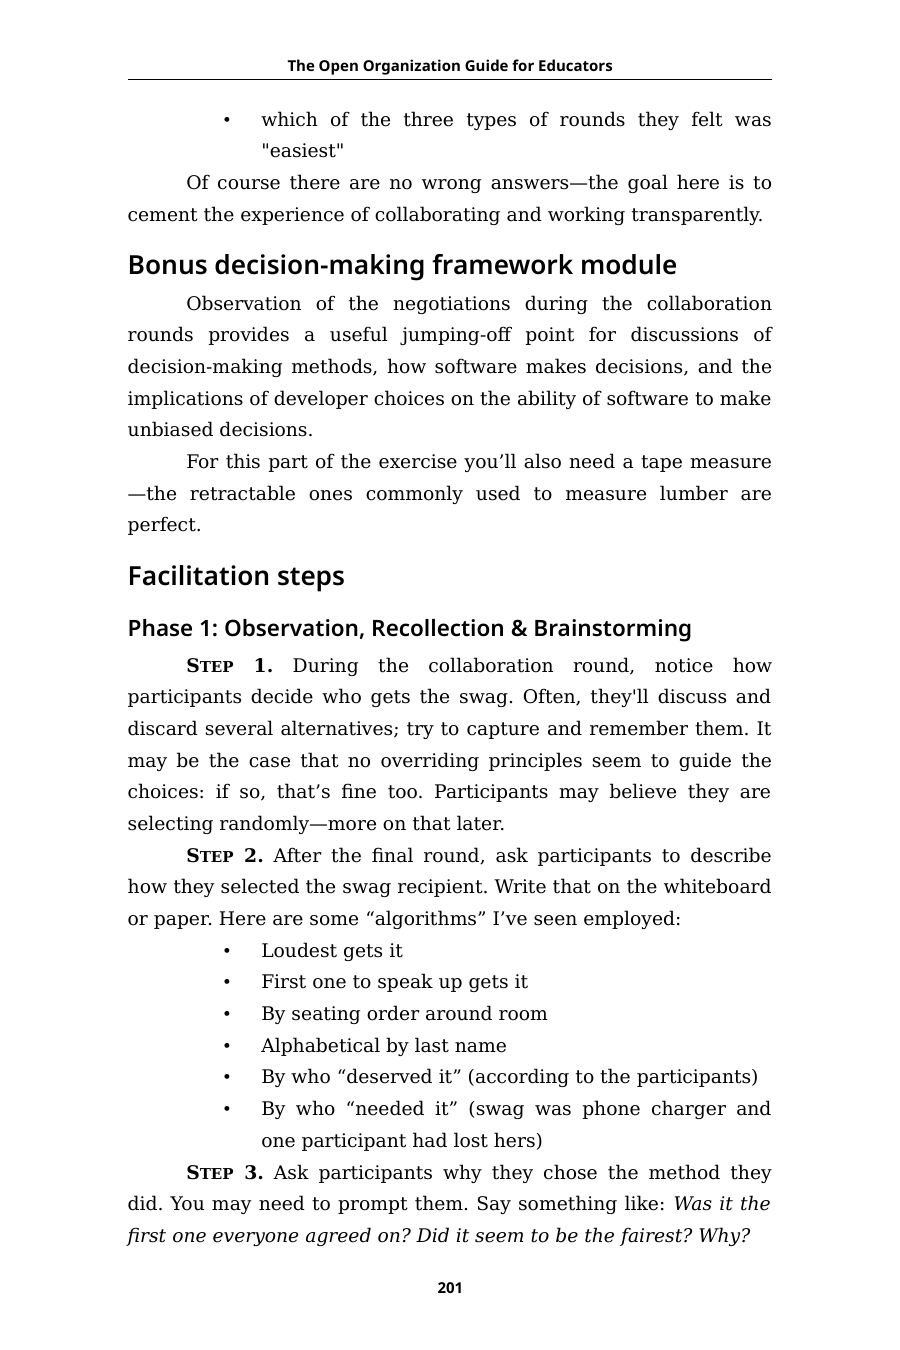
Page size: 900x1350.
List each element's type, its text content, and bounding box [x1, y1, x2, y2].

text Step 2. After the final round, ask participants to describe how they selected the swag recipient. Write that on the whiteboard or paper. Here are some “algorithms” I’ve seen employed: [127, 845, 772, 930]
list By who “needed it” (swag was phone charger and one participant had lost hers) [223, 1098, 772, 1152]
text For this part of the exercise you’ll also need a tape measure—the retractable ones commonly used to measure lumber are perfect. [127, 451, 772, 536]
text Step 3. Ask participants why they chose the method they did. You may need to prompt them. Say something like: Was it the first one everyone agreed on? Did it seem to be the fairest? Why? [127, 1162, 772, 1247]
text Step 1. During the collaboration round, notice how participants decide who gets the swag. Often, they'll discuss and discard several alternatives; try to capture and remember them. It may be the case that no overriding principles seem to guide the choices: if so, that’s fine too. Participants may believe they are selecting randomly—more on that later. [127, 654, 772, 835]
list First one to speak up gets it [223, 972, 772, 993]
subtitle Facilitation steps [127, 561, 772, 591]
list Alphabetical by last name [223, 1035, 772, 1057]
text Of course there are no wrong answers—the goal here is to cement the experience of collaborating and working transparently. [127, 172, 772, 226]
list which of the three types of rounds they felt was "easiest" [223, 109, 772, 162]
text Observation of the negotiations during the collaboration rounds provides a useful jumping-off point for discussions of decision-making methods, how software makes decisions, and the implications of developer choices on the ability of software to make unbiased decisions. [127, 293, 772, 441]
subtitle Bonus decision-making framework module [127, 250, 772, 280]
list By who “deserved it” (according to the participants) [223, 1067, 772, 1088]
list By seating order around room [223, 1003, 772, 1025]
list Loudest gets it [223, 940, 772, 962]
subtitle Phase 1: Observation, Recollection & Brainstorming [127, 616, 772, 642]
